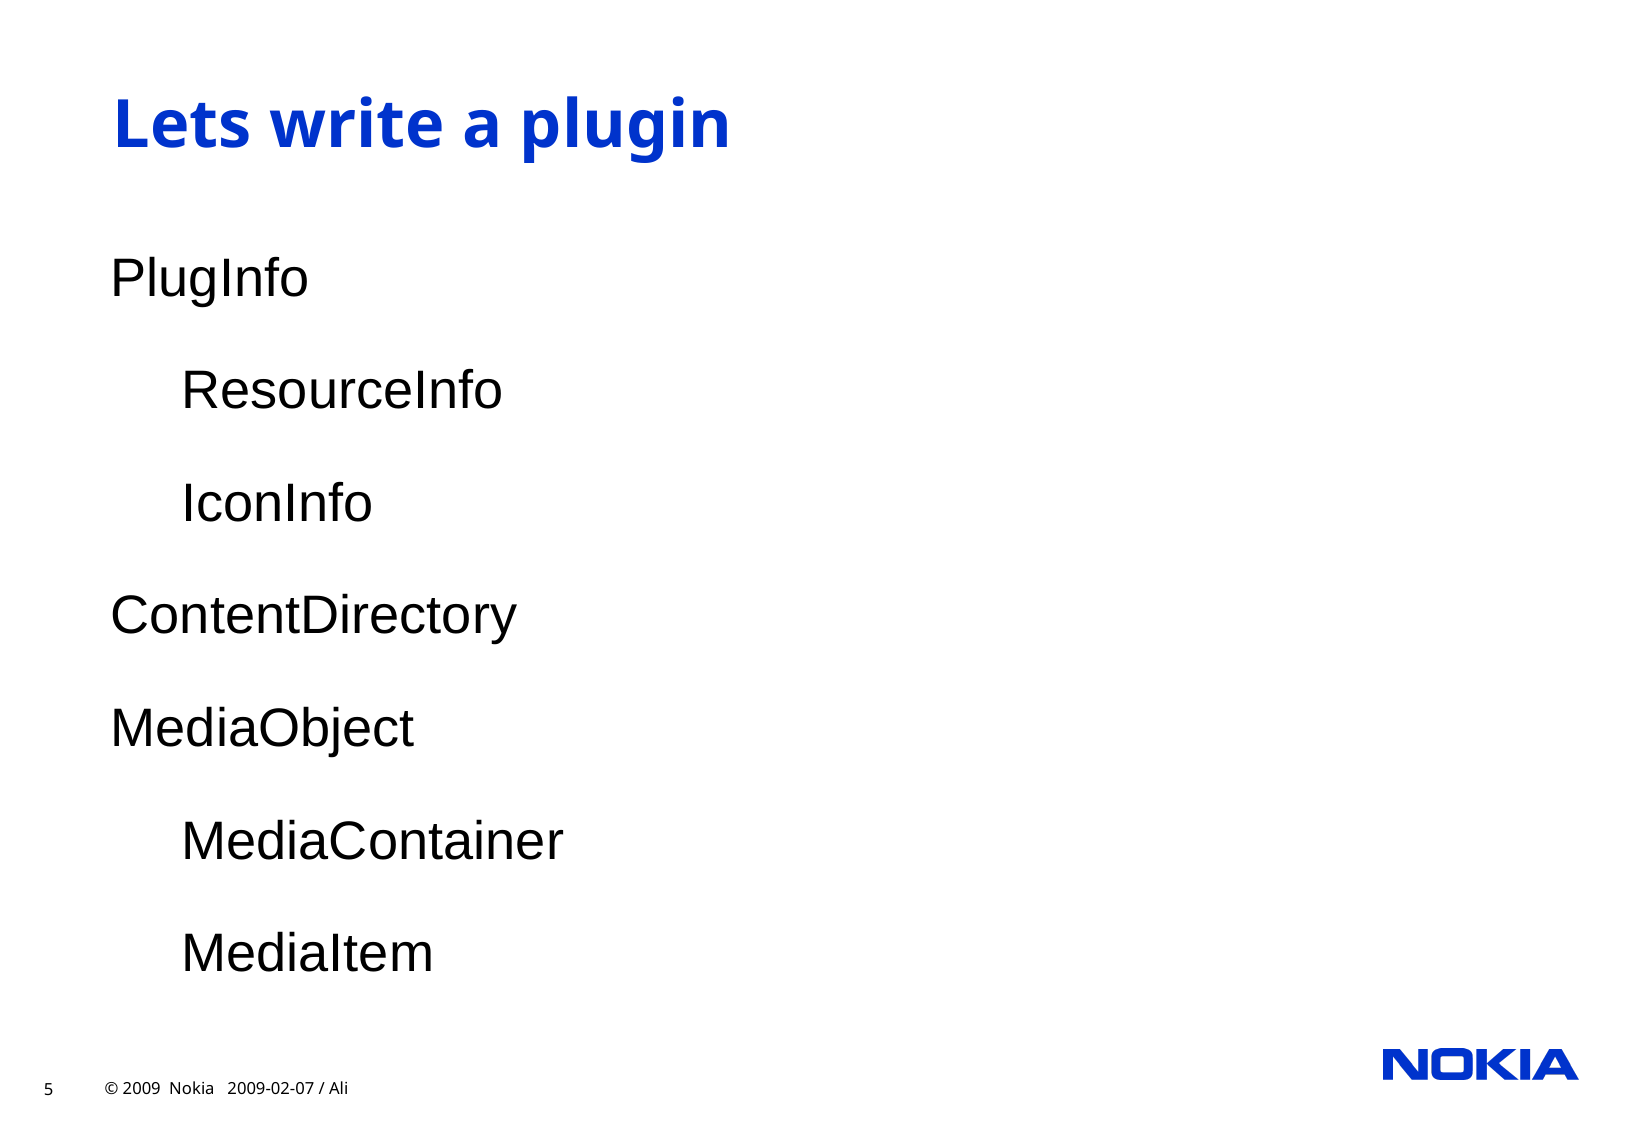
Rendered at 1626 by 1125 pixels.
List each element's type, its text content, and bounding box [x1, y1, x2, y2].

picture [1383, 1048, 1579, 1080]
text_box PlugInfo ResourceInfo IconInfo ContentDirectory MediaObject MediaContainer MediaItem [75, 231, 1515, 969]
title Lets write a plugin [112, 17, 1525, 225]
